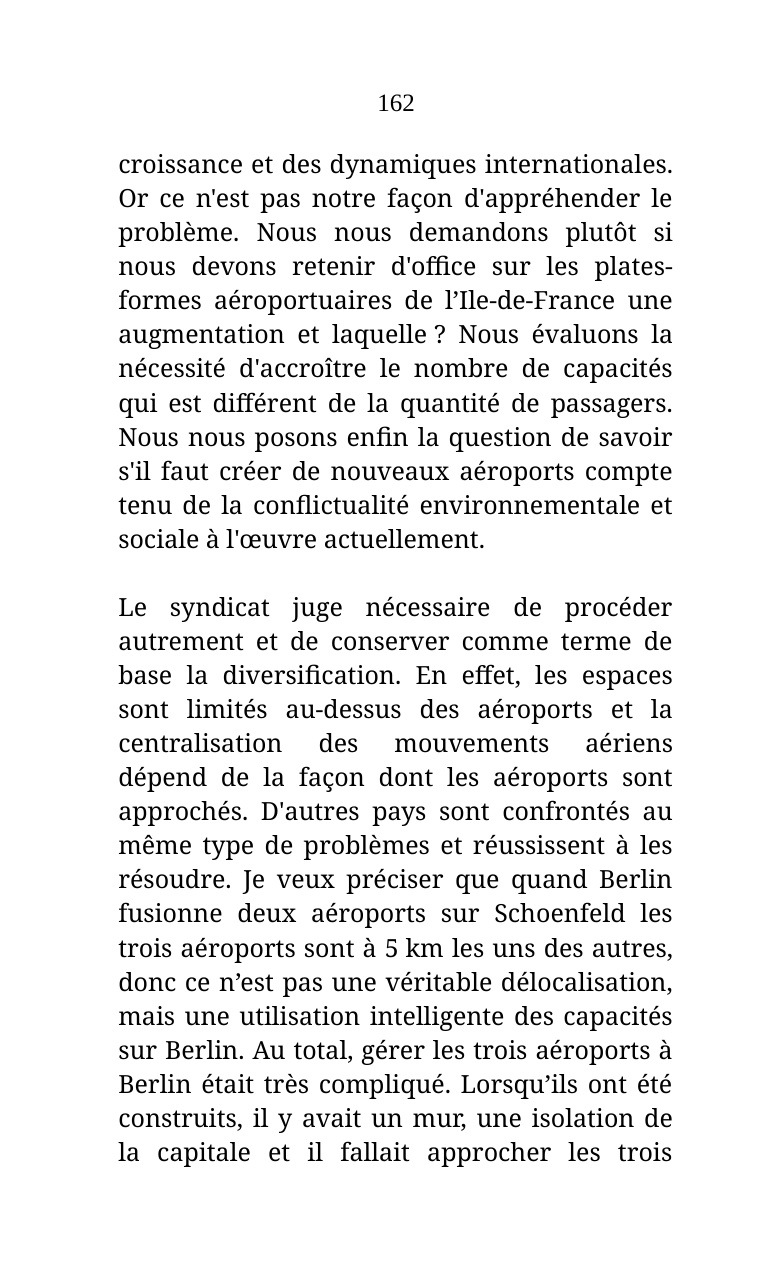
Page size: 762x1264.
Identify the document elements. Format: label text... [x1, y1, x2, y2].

text Le syndicat juge nécessaire de procéder autrement et de conserver comme terme de base la diversification. En effet, les espaces sont limités au-dessus des aéroports et la centralisation des mouvements aériens dépend de la façon dont les aéroports sont approchés. D'autres pays sont confrontés au même type de problèmes et réussissent à les résoudre. Je veux préciser que quand Berlin fusionne deux aéroports sur Schoenfeld les trois aéroports sont à 5 km les uns des autres, donc ce n’est pas une véritable délocalisation, mais une utilisation intelligente des capacités sur Berlin. Au total, gérer les trois aéroports à Berlin était très compliqué. Lorsqu’ils ont été construits, il y avait un mur, une isolation de la capitale et il fallait approcher les trois [118, 589, 673, 1169]
text croissance et des dynamiques internationales. Or ce n'est pas notre façon d'appréhender le problème. Nous nous demandons plutôt si nous devons retenir d'office sur les plates-formes aéroportuaires de l’Ile-de-France une augmentation et laquelle ? Nous évaluons la nécessité d'accroître le nombre de capacités qui est différent de la quantité de passagers. Nous nous posons enfin la question de savoir s'il faut créer de nouveaux aéroports compte tenu de la conflictualité environnementale et sociale à l'œuvre actuellement. [118, 147, 673, 556]
